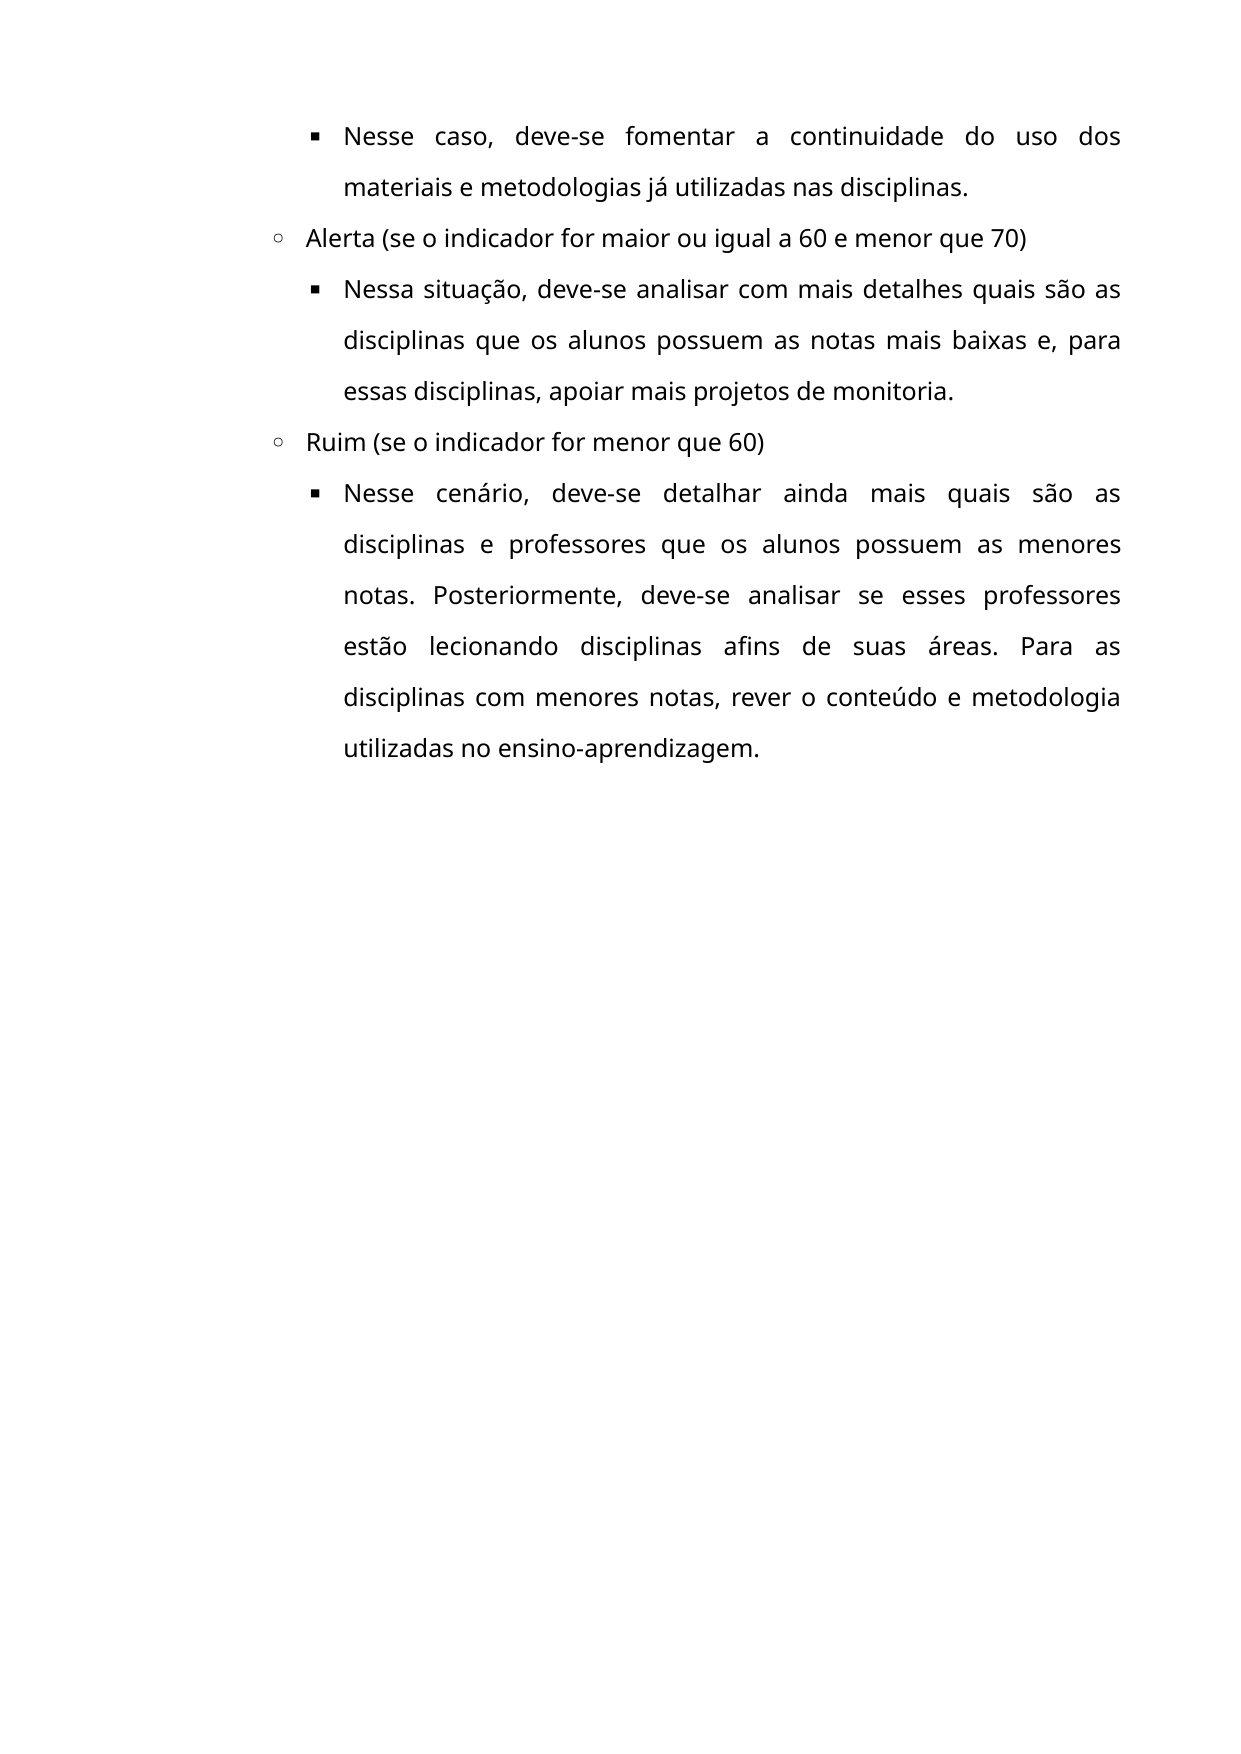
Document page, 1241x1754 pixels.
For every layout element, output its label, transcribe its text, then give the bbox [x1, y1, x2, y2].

list Nessa situação, deve-se analisar com mais detalhes quais são as disciplinas que os alunos possuem as notas mais baixas e, para essas disciplinas, apoiar mais projetos de monitoria. [306, 271, 1122, 407]
list Nesse cenário, deve-se detalhar ainda mais quais são as disciplinas e professores que os alunos possuem as menores notas. Posteriormente, deve-se analisar se esses professores estão lecionando disciplinas afins de suas áreas. Para as disciplinas com menores notas, rever o conteúdo e metodologia utilizadas no ensino-aprendizagem. [306, 475, 1122, 765]
list Nesse caso, deve-se fomentar a continuidade do uso dos materiais e metodologias já utilizadas nas disciplinas. [306, 118, 1122, 203]
list Alerta (se o indicador for maior ou igual a 60 e menor que 70) [268, 220, 1122, 254]
list Ruim (se o indicador for menor que 60) [268, 424, 1122, 458]
